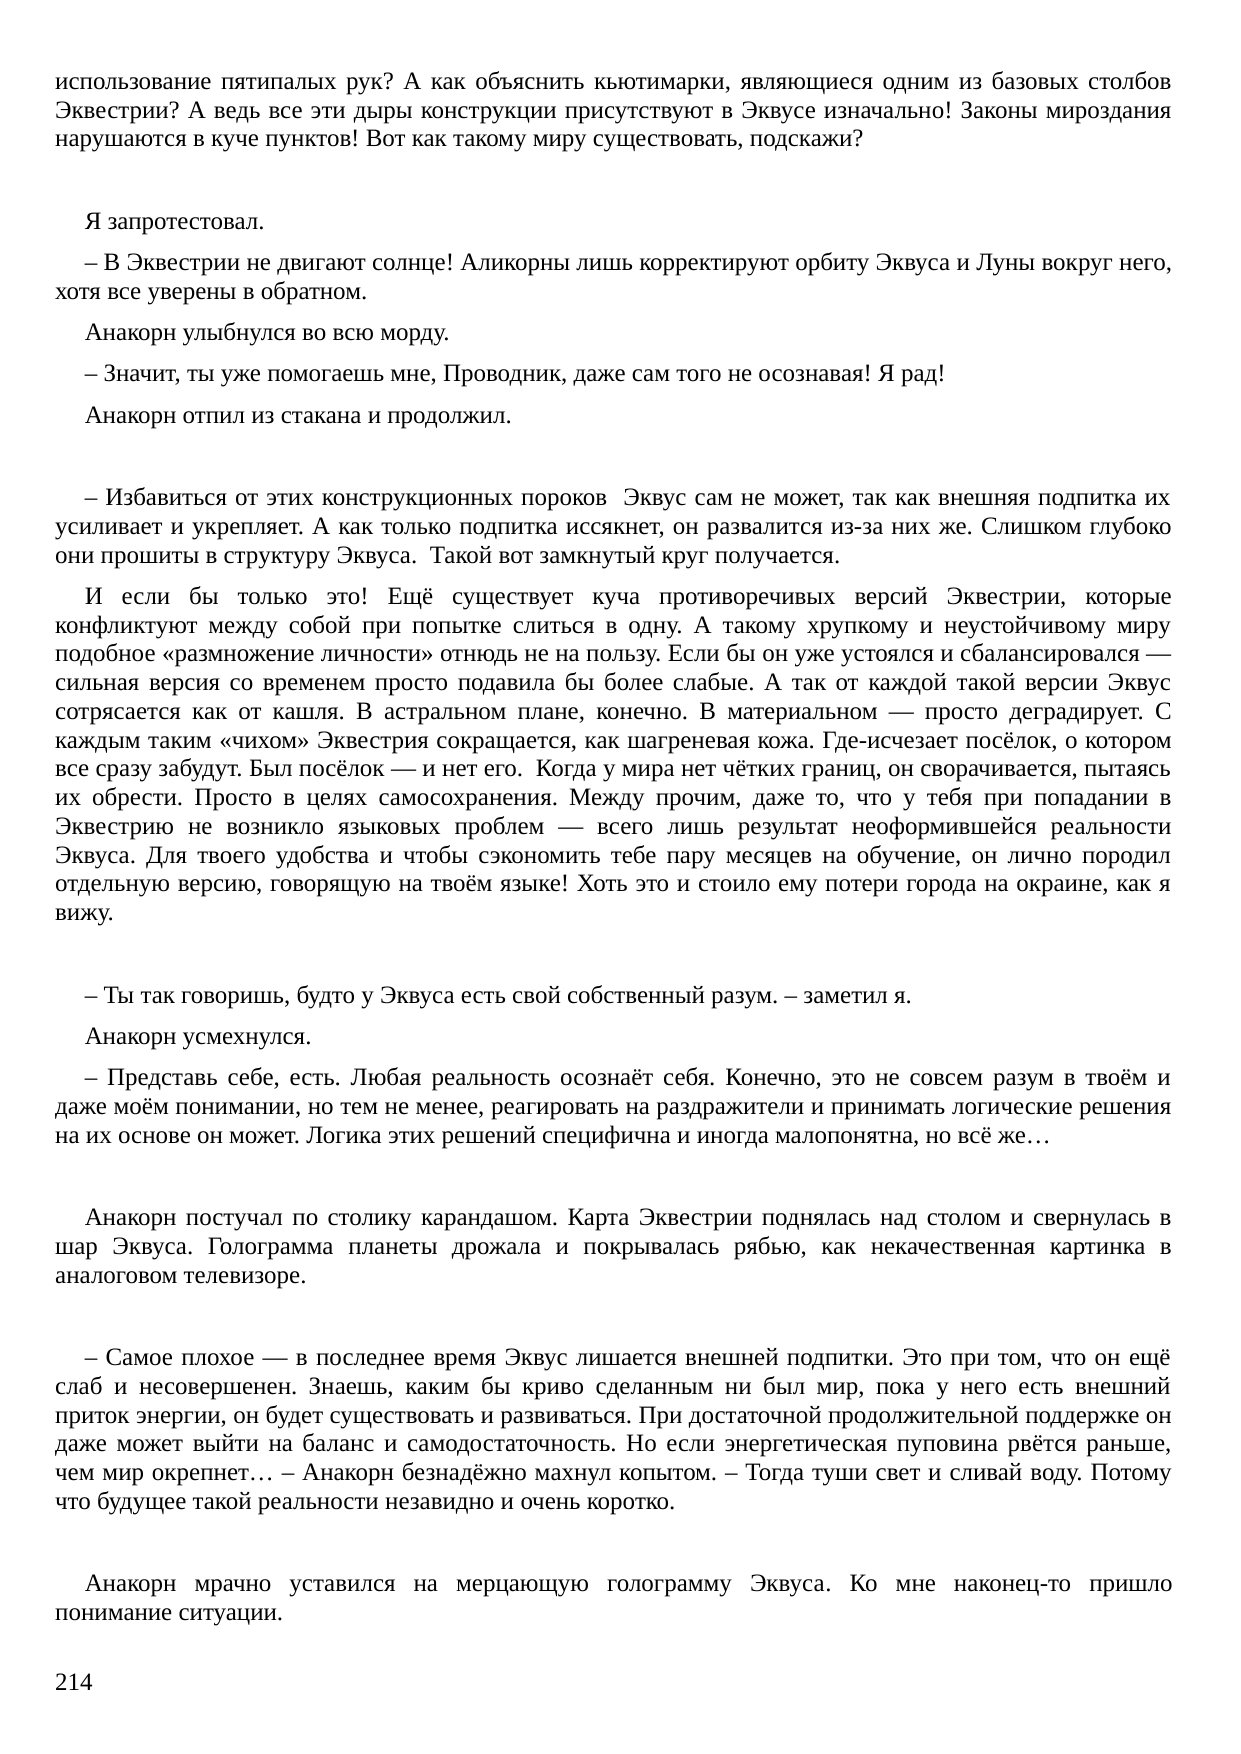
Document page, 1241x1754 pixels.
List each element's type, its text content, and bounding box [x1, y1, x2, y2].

text – Значит, ты уже помогаешь мне, Проводник, даже сам того не осознавая! Я рад! [55, 358, 1173, 387]
text И если бы только это! Ещё существует куча противоречивых версий Эквестрии, которые конфликтуют между собой при попытке слиться в одну. А такому хрупкому и неустойчивому миру подобное «размножение личности» отнюдь не на пользу. Если бы он уже устоялся и сбалансировался — сильная версия со временем просто подавила бы более слабые. А так от каждой такой версии Эквус сотрясается как от кашля. В астральном плане, конечно. В материальном — просто деградирует. С каждым таким «чихом» Эквестрия сокращается, как шагреневая кожа. Где-исчезает посёлок, о котором все сразу забудут. Был посёлок — и нет его. Когда у мира нет чётких границ, он сворачивается, пытаясь их обрести. Просто в целях самосохранения. Между прочим, даже то, что у тебя при попадании в Эквестрию не возникло языковых проблем — всего лишь результат неоформившейся реальности Эквуса. Для твоего удобства и чтобы сэкономить тебе пару месяцев на обучение, он лично породил отдельную версию, говорящую на твоём языке! Хоть это и стоило ему потери города на окраине, как я вижу. [55, 581, 1173, 926]
text Я запротестовал. [55, 206, 1173, 235]
text использование пятипалых рук? А как объяснить кьютимарки, являющиеся одним из базовых столбов Эквестрии? А ведь все эти дыры конструкции присутствуют в Эквусе изначально! Законы мироздания нарушаются в куче пунктов! Вот как такому миру существовать, подскажи? [55, 66, 1173, 152]
text – Представь себе, есть. Любая реальность осознаёт себя. Конечно, это не совсем разум в твоём и даже моём понимании, но тем не менее, реагировать на раздражители и принимать логические решения на их основе он может. Логика этих решений специфична и иногда малопонятна, но всё же… [55, 1062, 1173, 1148]
text – В Эквестрии не двигают солнце! Аликорны лишь корректируют орбиту Эквуса и Луны вокруг него, хотя все уверены в обратном. [55, 247, 1173, 305]
text Анакорн усмехнулся. [55, 1021, 1173, 1050]
text – Избавиться от этих конструкционных пороков Эквус сам не может, так как внешняя подпитка их усиливает и укрепляет. А как только подпитка иссякнет, он развалится из-за них же. Слишком глубоко они прошиты в структуру Эквуса. Такой вот замкнутый круг получается. [55, 482, 1173, 568]
text Анакорн мрачно уставился на мерцающую голограмму Эквуса. Ко мне наконец-то пришло понимание ситуации. [55, 1568, 1173, 1626]
text Анакорн отпил из стакана и продолжил. [55, 400, 1173, 428]
text – Ты так говоришь, будто у Эквуса есть свой собственный разум. – заметил я. [55, 980, 1173, 1008]
text Анакорн улыбнулся во всю морду. [55, 317, 1173, 346]
text Анакорн постучал по столику карандашом. Карта Эквестрии поднялась над столом и свернулась в шар Эквуса. Голограмма планеты дрожала и покрывалась рябью, как некачественная картинка в аналоговом телевизоре. [55, 1202, 1173, 1288]
text – Самое плохое — в последнее время Эквус лишается внешней подпитки. Это при том, что он ещё слаб и несовершенен. Знаешь, каким бы криво сделанным ни был мир, пока у него есть внешний приток энергии, он будет существовать и развиваться. При достаточной продолжительной поддержке он даже может выйти на баланс и самодостаточность. Но если энергетическая пуповина рвётся раньше, чем мир окрепнет… – Анакорн безнадёжно махнул копытом. – Тогда туши свет и сливай воду. Потому что будущее такой реальности незавидно и очень коротко. [55, 1342, 1173, 1515]
